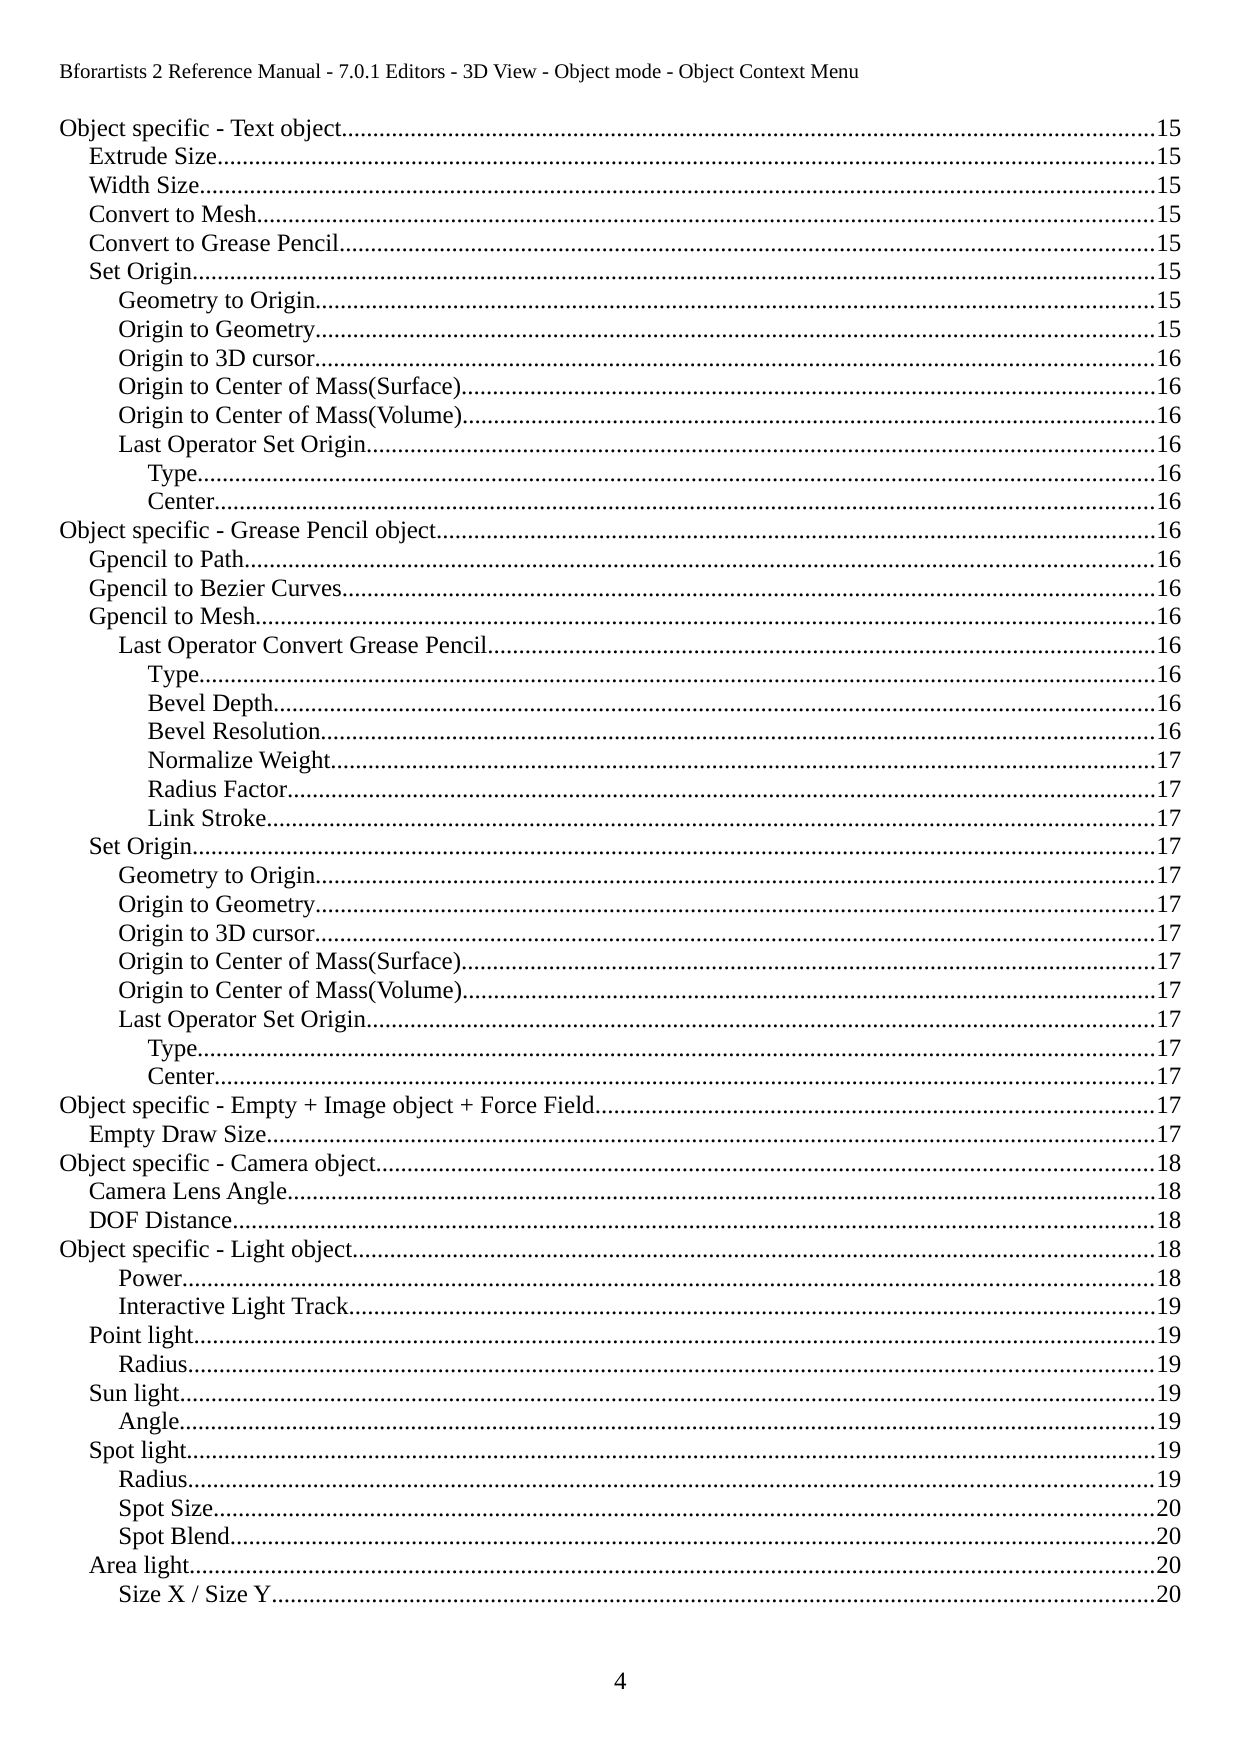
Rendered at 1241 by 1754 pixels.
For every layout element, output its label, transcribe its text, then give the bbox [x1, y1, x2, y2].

text Object specific - Camera object 18 [59, 1148, 1181, 1176]
text Size X / Size Y 20 [118, 1579, 1181, 1608]
text Power 18 [118, 1263, 1181, 1291]
text Set Origin 17 [88, 831, 1181, 860]
text Origin to Geometry 17 [118, 889, 1181, 918]
text Origin to 3D cursor 17 [118, 918, 1181, 946]
text Radius 19 [118, 1349, 1181, 1378]
text Object specific - Text object 15 [59, 113, 1181, 141]
text Type 16 [147, 659, 1181, 688]
text Geometry to Origin 15 [118, 285, 1181, 314]
text Origin to Center of Mass(Volume) 17 [118, 975, 1181, 1004]
text Convert to Grease Pencil 15 [88, 228, 1181, 256]
text Last Operator Set Origin 16 [118, 429, 1181, 458]
text Geometry to Origin 17 [118, 860, 1181, 889]
text Object specific - Empty + Image object + Force Field 17 [59, 1090, 1181, 1119]
text Object specific - Grease Pencil object 16 [59, 515, 1181, 544]
text DOF Distance 18 [88, 1205, 1181, 1234]
text Origin to Center of Mass(Volume) 16 [118, 400, 1181, 429]
text Object specific - Light object 18 [59, 1234, 1181, 1263]
text Area light 20 [88, 1550, 1181, 1579]
text Radius Factor 17 [147, 774, 1181, 803]
text Spot Size 20 [118, 1493, 1181, 1521]
text Angle 19 [118, 1406, 1181, 1435]
text Spot Blend 20 [118, 1521, 1181, 1550]
text Gpencil to Path 16 [88, 544, 1181, 573]
text Bevel Resolution 16 [147, 716, 1181, 745]
text Radius 19 [118, 1464, 1181, 1493]
text Sun light 19 [88, 1378, 1181, 1406]
text Interactive Light Track 19 [118, 1291, 1181, 1320]
text Type 16 [147, 458, 1181, 486]
text Origin to 3D cursor 16 [118, 343, 1181, 371]
text Gpencil to Bezier Curves 16 [88, 573, 1181, 601]
text Spot light 19 [88, 1435, 1181, 1464]
text Origin to Center of Mass(Surface) 17 [118, 946, 1181, 975]
text Empty Draw Size 17 [88, 1119, 1181, 1148]
text Set Origin 15 [88, 256, 1181, 285]
text Origin to Geometry 15 [118, 314, 1181, 343]
text Type 17 [147, 1033, 1181, 1061]
text Gpencil to Mesh 16 [88, 601, 1181, 630]
text Bevel Depth 16 [147, 688, 1181, 716]
text Last Operator Convert Grease Pencil 16 [118, 630, 1181, 659]
text Camera Lens Angle 18 [88, 1176, 1181, 1205]
text Width Size 15 [88, 170, 1181, 199]
text Center 16 [147, 486, 1181, 515]
text Link Stroke 17 [147, 803, 1181, 831]
text Last Operator Set Origin 17 [118, 1004, 1181, 1033]
text Point light 19 [88, 1320, 1181, 1349]
text Origin to Center of Mass(Surface) 16 [118, 371, 1181, 400]
text Center 17 [147, 1061, 1181, 1090]
text Normalize Weight 17 [147, 745, 1181, 774]
text Convert to Mesh 15 [88, 199, 1181, 228]
text Extrude Size 15 [88, 141, 1181, 170]
